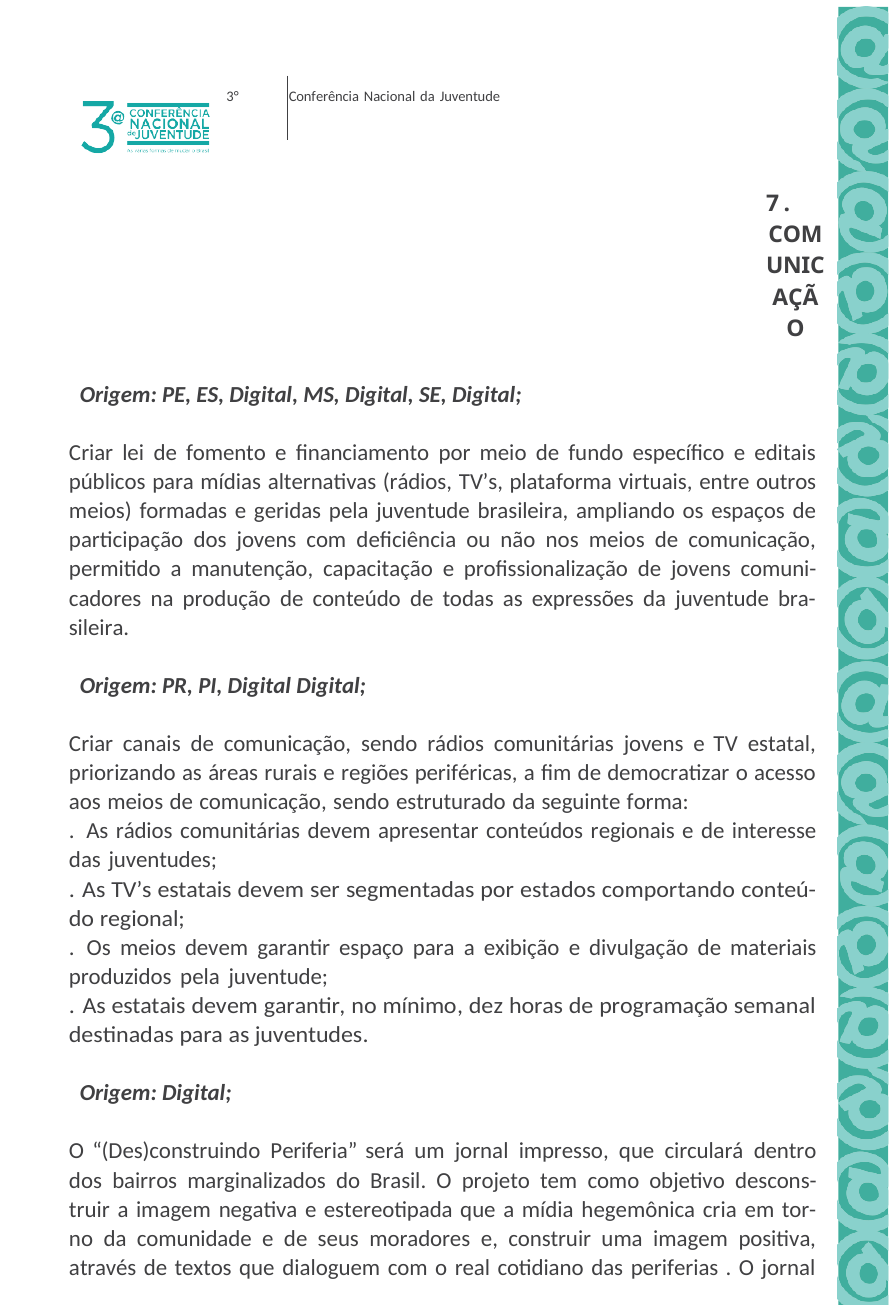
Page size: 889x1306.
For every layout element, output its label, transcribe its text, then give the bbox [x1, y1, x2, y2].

text Criar canais de comunicação, sendo rádios comunitárias jovens e TV estatal, priorizando as áreas rurais e regiões periféricas, a fim de democratizar o acesso aos meios de comunicação, sendo estruturado da seguinte forma: [69, 729, 816, 816]
subtitle Origem: PE, ES, Digital, MS, Digital, SE, Digital; [79, 380, 838, 408]
text . As estatais devem garantir, no mínimo, dez horas de programação semanal destinadas para as juventudes. [69, 991, 816, 1048]
text . As rádios comunitárias devem apresentar conteúdos regionais e de interesse das juventudes; [69, 817, 816, 874]
subtitle Origem: Digital; [79, 1078, 838, 1106]
text . As TV’s estatais devem ser segmentadas por estados comportando conteú- do regional; [69, 875, 816, 932]
text Criar lei de fomento e financiamento por meio de fundo específico e editais públicos para mídias alternativas (rádios, TV’s, plataforma virtuais, entre outros meios) formadas e geridas pela juventude brasileira, ampliando os espaços de participação dos jovens com deficiência ou não nos meios de comunicação, permitido a manutenção, capacitação e profissionalização de jovens comuni- cadores na produção de conteúdo de todas as expressões da juventude bra- sileira. [69, 438, 816, 641]
text . Os meios devem garantir espaço para a exibição e divulgação de materiais produzidos pela juventude; [69, 933, 816, 990]
list . COMUNICAÇÃO [728, 187, 827, 343]
text O “(Des)construindo Periferia” será um jornal impresso, que circulará dentro dos bairros marginalizados do Brasil. O projeto tem como objetivo descons- truir a imagem negativa e estereotipada que a mídia hegemônica cria em tor- no da comunidade e de seus moradores e, construir uma imagem positiva, através de textos que dialoguem com o real cotidiano das periferias . O jornal [69, 1137, 816, 1281]
text 3° Conferência Nacional da Juventude [81, 82, 838, 153]
subtitle Origem: PR, PI, Digital Digital; [79, 671, 838, 699]
